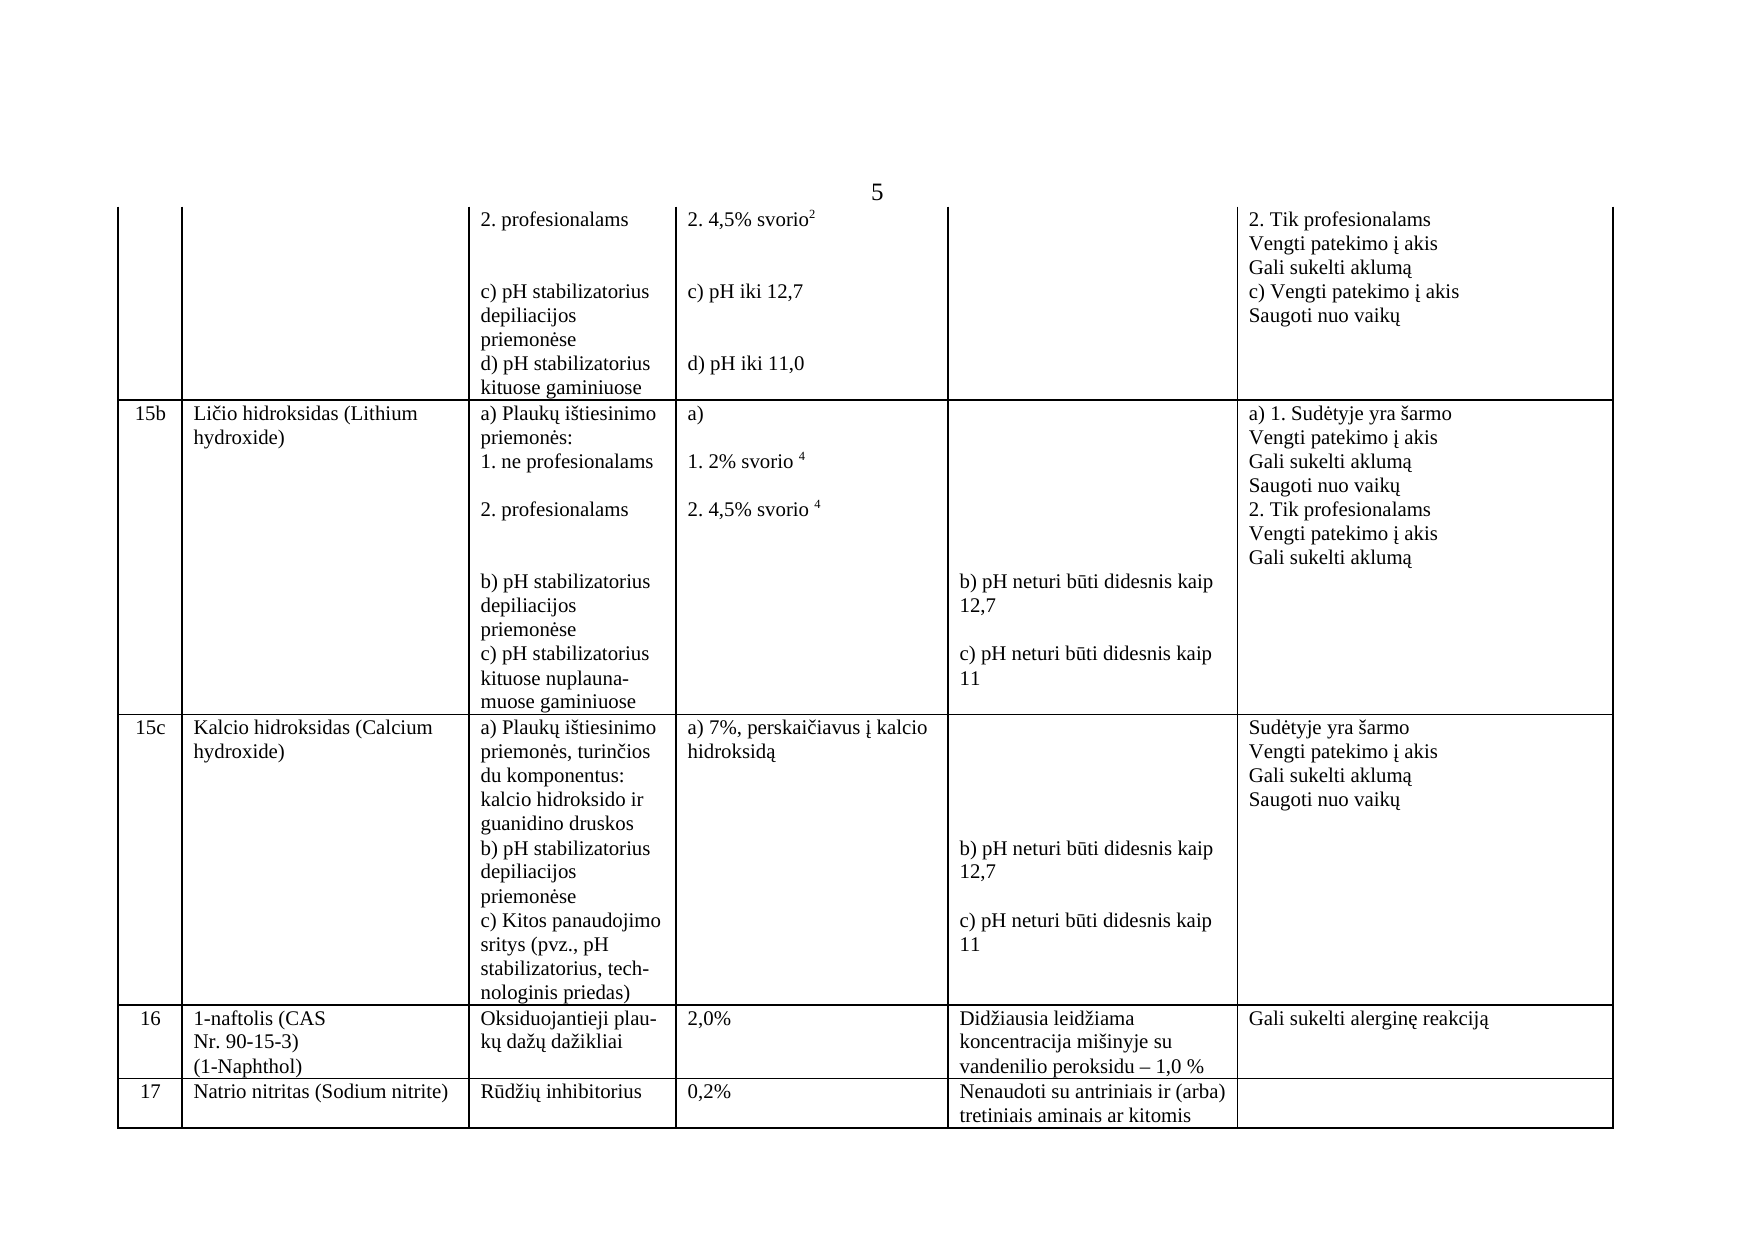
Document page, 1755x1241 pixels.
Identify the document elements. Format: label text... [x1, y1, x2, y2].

table_cell c) Vengti patekimo į akis Saugoti nuo vaikų [1238, 279, 1612, 351]
table_cell [677, 569, 947, 641]
table_cell [1238, 569, 1612, 641]
table_cell c) pH neturi būti didesnis kaip 11 [949, 641, 1237, 713]
table_cell [1238, 1079, 1612, 1127]
table_cell 2. profesionalams [470, 207, 675, 279]
table_cell [119, 279, 181, 351]
table_cell 17 [119, 1079, 181, 1127]
table_cell [677, 908, 947, 1004]
table_cell [183, 641, 468, 713]
table_cell Oksiduojantieji plau-kų dažų dažikliai [470, 1006, 675, 1078]
table_cell b) pH stabilizatorius depiliacijos priemonėse [470, 569, 675, 641]
table_cell d) pH stabilizatorius kituose gaminiuose [470, 351, 675, 399]
table_cell [183, 569, 468, 641]
table_cell 2. Tik profesionalams Vengti patekimo į akis Gali sukelti aklumą [1238, 497, 1612, 569]
table_cell Nenaudoti su antriniais ir (arba) tretiniais aminais ar kitomis [949, 1079, 1237, 1127]
table_cell [677, 641, 947, 713]
table_cell a) 1. Sudėtyje yra šarmo Vengti patekimo į akis Gali sukelti aklumą Saugoti nuo vaikų [1238, 401, 1612, 497]
table_cell 0,2% [677, 1079, 947, 1127]
table_cell [949, 351, 1237, 399]
table_cell [949, 715, 1237, 835]
table_cell Didžiausia leidžiama koncentracija mišinyje su vandenilio peroksidu – 1,0 % [949, 1006, 1237, 1078]
table_cell [1614, 207, 1754, 279]
table_cell [119, 908, 181, 1004]
table_cell [677, 835, 947, 908]
table_cell 1-naftolis (CAS Nr. 90-15-3) (1-Naphthol) [183, 1006, 468, 1078]
table_cell [1614, 908, 1754, 1004]
table_cell c) pH neturi būti didesnis kaip 11 [949, 908, 1237, 1004]
table_cell 15b [119, 401, 181, 497]
table_cell [119, 569, 181, 641]
table_cell [1614, 835, 1754, 908]
table_cell Ličio hidroksidas (Lithium hydroxide) [183, 401, 468, 497]
table_cell [119, 207, 181, 279]
table_cell a) Plaukų ištiesinimo priemonės, turinčios du komponentus: kalcio hidroksido ir guanidino druskos [470, 715, 675, 835]
table_cell [119, 497, 181, 569]
table_cell [183, 908, 468, 1004]
table_cell [119, 641, 181, 713]
table_cell Natrio nitritas (Sodium nitrite) [183, 1079, 468, 1127]
table_cell [1614, 714, 1754, 835]
table_cell 2,0% [677, 1006, 947, 1078]
table_cell [949, 279, 1237, 351]
table_cell [183, 497, 468, 569]
table_cell [1614, 641, 1754, 713]
table_cell [1614, 1078, 1754, 1127]
table_cell [1238, 351, 1612, 399]
table_cell [183, 351, 468, 399]
table_cell 16 [119, 1006, 181, 1078]
table_cell [1238, 835, 1612, 908]
table_cell Gali sukelti alerginę reakciją [1238, 1006, 1612, 1078]
table_cell 2. profesionalams [470, 497, 675, 569]
table_cell Sudėtyje yra šarmo Vengti patekimo į akis Gali sukelti aklumą Saugoti nuo vaikų [1238, 715, 1612, 835]
table_cell 15c [119, 715, 181, 835]
table_cell [949, 497, 1237, 569]
table_cell [183, 207, 468, 279]
table_cell [183, 279, 468, 351]
table_cell 2. Tik profesionalams Vengti patekimo į akis Gali sukelti aklumą [1238, 207, 1612, 279]
table_cell 2. 4,5% svorio2 [677, 207, 947, 279]
table_cell [1614, 569, 1754, 641]
table_cell a) Plaukų ištiesinimo priemonės: 1. ne profesionalams [470, 401, 675, 497]
table_cell b) pH neturi būti didesnis kaip 12,7 [949, 569, 1237, 641]
table_cell b) pH stabilizatorius depiliacijos priemonėse [470, 835, 675, 908]
table_cell c) pH iki 12,7 [677, 279, 947, 351]
table_cell c) pH stabilizatorius depiliacijos priemonėse [470, 279, 675, 351]
table_cell [1238, 908, 1612, 1004]
table_cell c) Kitos panaudojimo sritys (pvz., pH stabilizatorius, tech-nologinis priedas) [470, 908, 675, 1004]
table_cell c) pH stabilizatorius kituose nuplauna-muose gaminiuose [470, 641, 675, 713]
table_cell Rūdžių inhibitorius [470, 1079, 675, 1127]
table_cell Kalcio hidroksidas (Calcium hydroxide) [183, 715, 468, 835]
table_cell b) pH neturi būti didesnis kaip 12,7 [949, 835, 1237, 908]
table_cell [1614, 1004, 1754, 1078]
table_cell [1614, 399, 1754, 497]
table_cell [1614, 351, 1754, 399]
table_cell a) 7%, perskaičiavus į kalcio hidroksidą [677, 715, 947, 835]
table_cell [1614, 279, 1754, 351]
table_cell [1614, 497, 1754, 569]
table_cell [183, 835, 468, 908]
table_cell [119, 351, 181, 399]
table_cell 2. 4,5% svorio 4 [677, 497, 947, 569]
table_cell [119, 835, 181, 908]
table_cell a) 1. 2% svorio 4 [677, 401, 947, 497]
table_cell [1238, 641, 1612, 713]
table_cell [949, 401, 1237, 497]
table_cell d) pH iki 11,0 [677, 351, 947, 399]
table_cell [949, 207, 1237, 279]
